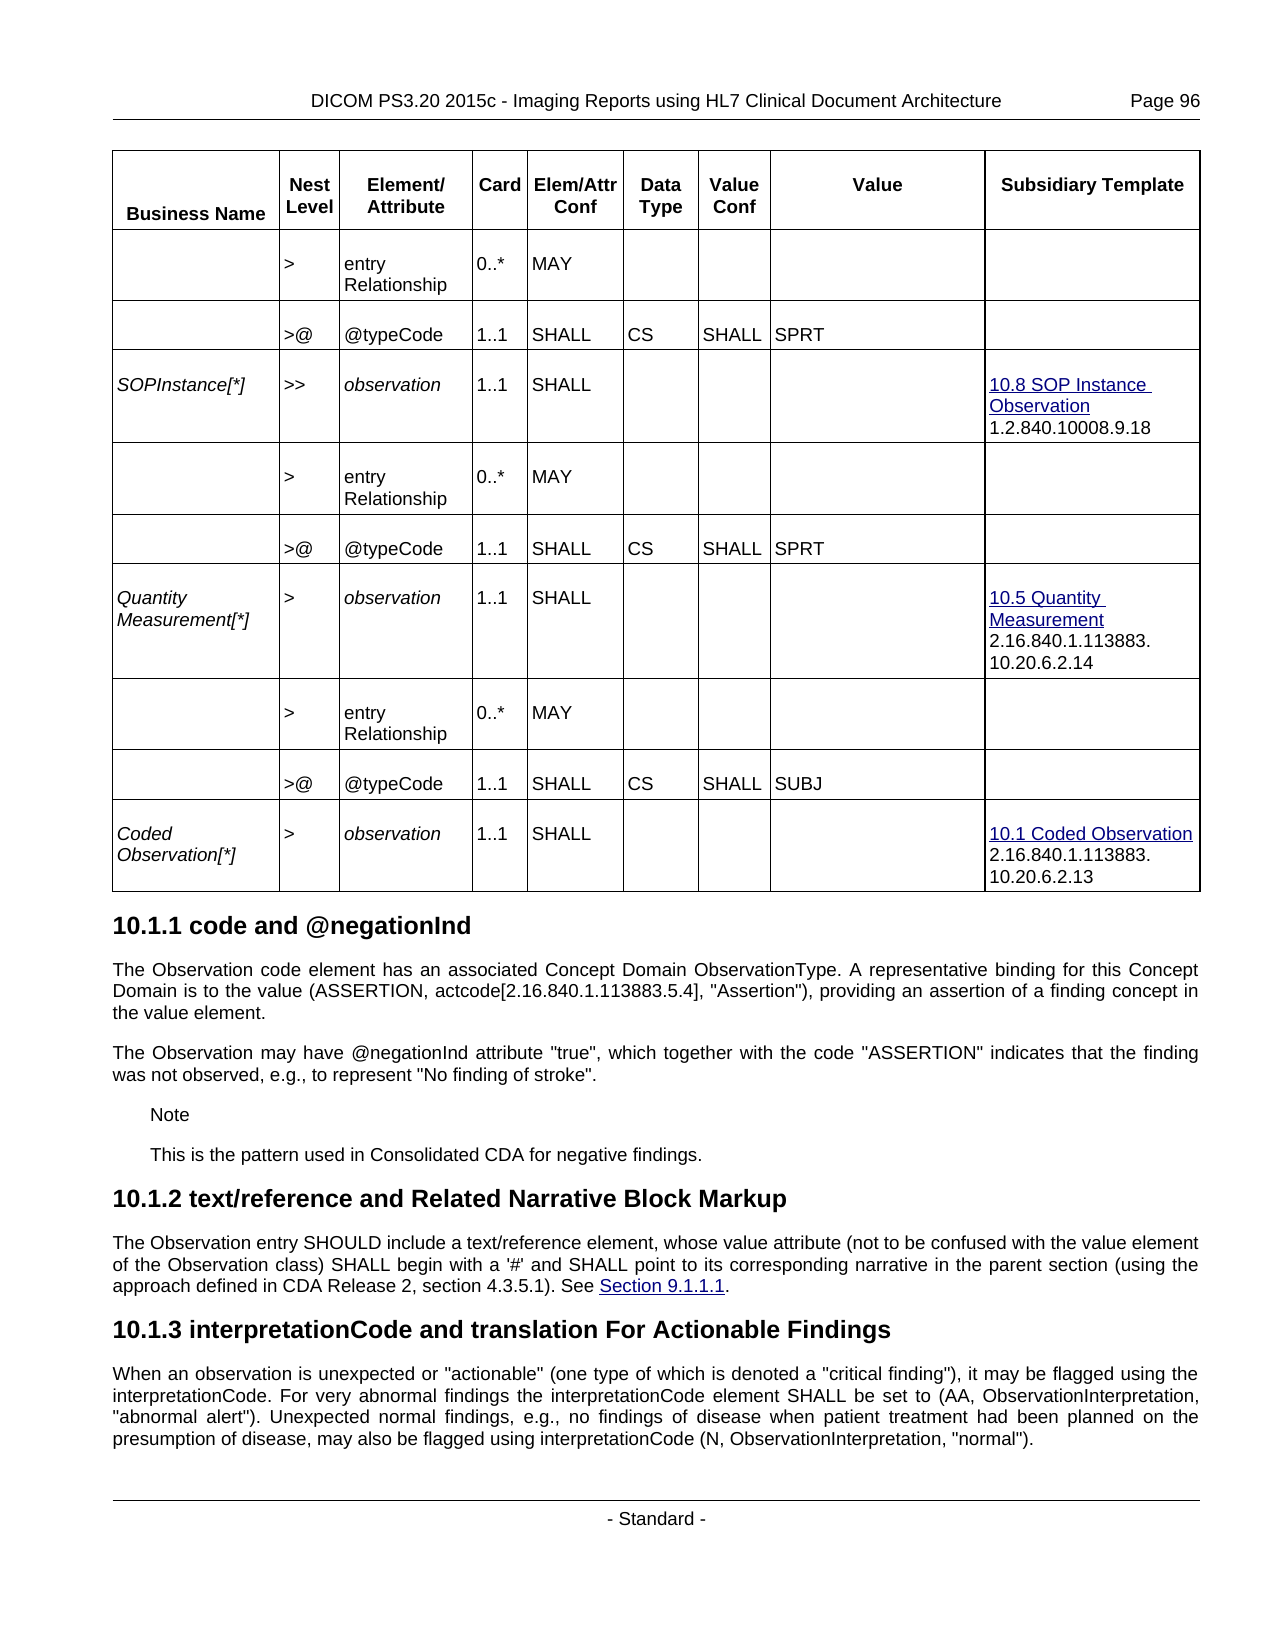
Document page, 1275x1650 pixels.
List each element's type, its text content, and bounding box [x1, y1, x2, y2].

table_cell SHALL [699, 515, 770, 563]
table_cell @typeCode [340, 750, 472, 798]
table_cell [699, 230, 770, 300]
table_cell observation [340, 800, 472, 891]
table_cell [624, 443, 698, 513]
table_cell [699, 564, 770, 677]
table_cell SHALL [528, 750, 623, 798]
table_cell [771, 800, 984, 891]
table_cell >> [280, 350, 339, 442]
table_cell [986, 443, 1199, 513]
table_cell [113, 679, 279, 749]
table_header Element/​Attribute [340, 151, 472, 228]
table_cell @typeCode [340, 301, 472, 349]
table_cell [113, 230, 279, 300]
table_cell 10.8 SOP Instance Observation 1.2.840.10008.9.18 [986, 350, 1199, 442]
table_header Nest Level [280, 151, 339, 228]
text Note [150, 1104, 1162, 1125]
table_header Value [771, 151, 984, 228]
table_cell CS [624, 750, 698, 798]
table_cell [986, 750, 1199, 798]
table_cell [113, 515, 279, 563]
table_cell SHALL [528, 515, 623, 563]
table_header Card [473, 151, 527, 228]
table_cell @typeCode [340, 515, 472, 563]
table_cell [771, 230, 984, 300]
text The Observation may have @negationInd attribute "true", which together with the code "ASSERTION" indicates that the finding was not observed, e.g., to represent "No finding of stroke". [112, 1042, 1200, 1085]
table_cell [113, 301, 279, 349]
table_cell [624, 350, 698, 442]
table_cell [986, 679, 1199, 749]
table_cell Quantity​Measurement[*] [113, 564, 279, 677]
table_cell [699, 800, 770, 891]
table_cell 1..1 [473, 800, 527, 891]
table_cell SHALL [528, 301, 623, 349]
table_cell 1..1 [473, 750, 527, 798]
table_cell [624, 564, 698, 677]
table_cell 1..1 [473, 515, 527, 563]
table_cell 1..1 [473, 350, 527, 442]
table_cell [624, 230, 698, 300]
table_cell entry​Relationship [340, 230, 472, 300]
text When an observation is unexpected or "actionable" (one type of which is denoted a "critical finding"), it may be flagged using the interpretationCode. For very abnormal findings the interpretationCode element SHALL be set to (AA, ObservationInterpretation, "abnormal alert"). Unexpected normal findings, e.g., no findings of disease when patient treatment had been planned on the presumption of disease, may also be flagged using interpretationCode (N, ObservationInterpretation, "normal"). [112, 1363, 1200, 1449]
table_cell [771, 679, 984, 749]
table_cell Coded​Observation[*] [113, 800, 279, 891]
table_cell >@ [280, 515, 339, 563]
table_cell > [280, 564, 339, 677]
table_cell > [280, 800, 339, 891]
text 10.1.3 interpretationCode and translation For Actionable Findings [112, 1315, 1200, 1344]
table_header Data Type [624, 151, 698, 228]
table_cell 0..* [473, 679, 527, 749]
text 10.1.1 code and @negationInd [112, 911, 1200, 940]
table_cell 1..1 [473, 301, 527, 349]
table_cell [771, 564, 984, 677]
table_header Business Name [113, 151, 279, 228]
table_cell SHALL [528, 564, 623, 677]
table_cell 10.1 Coded Observation 2.16.840.1.113883.​10.20.6.2.13 [986, 800, 1199, 891]
table_header Subsidiary Template [986, 151, 1199, 228]
table_cell [771, 350, 984, 442]
text 10.1.2 text/reference and Related Narrative Block Markup [112, 1184, 1200, 1213]
table_cell SHALL [699, 750, 770, 798]
table_header Elem/Attr Conf [528, 151, 623, 228]
table_cell [986, 301, 1199, 349]
text The Observation entry SHOULD include a text/reference element, whose value attribute (not to be confused with the value element of the Observation class) SHALL begin with a '#' and SHALL point to its corresponding narrative in the parent section (using the approach defined in CDA Release 2, section 4.3.5.1). See Section 9.1.1.1. [112, 1232, 1200, 1297]
table_cell >@ [280, 301, 339, 349]
table_cell 10.5 Quantity Measurement 2.16.840.1.113883.​10.20.6.2.14 [986, 564, 1199, 677]
table_cell [624, 679, 698, 749]
table_cell CS [624, 515, 698, 563]
table_cell [699, 443, 770, 513]
table_cell MAY [528, 230, 623, 300]
text The Observation code element has an associated Concept Domain ObservationType. A representative binding for this Concept Domain is to the value (ASSERTION, actcode[2.16.840.1.113883.5.4], "Assertion"), providing an assertion of a finding concept in the value element. [112, 958, 1200, 1023]
table_cell observation [340, 564, 472, 677]
table_cell MAY [528, 679, 623, 749]
table_cell [624, 800, 698, 891]
table_cell [771, 443, 984, 513]
table_cell [986, 515, 1199, 563]
table_cell [699, 350, 770, 442]
table_cell [113, 750, 279, 798]
table_cell SHALL [528, 800, 623, 891]
table_cell [986, 230, 1199, 300]
table_cell entry​Relationship [340, 679, 472, 749]
table_cell > [280, 443, 339, 513]
table_cell observation [340, 350, 472, 442]
table_cell CS [624, 301, 698, 349]
table_cell >@ [280, 750, 339, 798]
table_cell MAY [528, 443, 623, 513]
table_cell SOPInstance[*] [113, 350, 279, 442]
table_cell SUBJ [771, 750, 984, 798]
table_cell 1..1 [473, 564, 527, 677]
table_cell > [280, 230, 339, 300]
table_cell [113, 443, 279, 513]
table_cell entry​Relationship [340, 443, 472, 513]
table_cell [699, 679, 770, 749]
table_cell 0..* [473, 230, 527, 300]
table_cell SPRT [771, 301, 984, 349]
table_header Value Conf [699, 151, 770, 228]
table_cell 0..* [473, 443, 527, 513]
table_cell SHALL [699, 301, 770, 349]
text This is the pattern used in Consolidated CDA for negative findings. [150, 1144, 1162, 1166]
table_cell SHALL [528, 350, 623, 442]
table_cell > [280, 679, 339, 749]
table_cell SPRT [771, 515, 984, 563]
